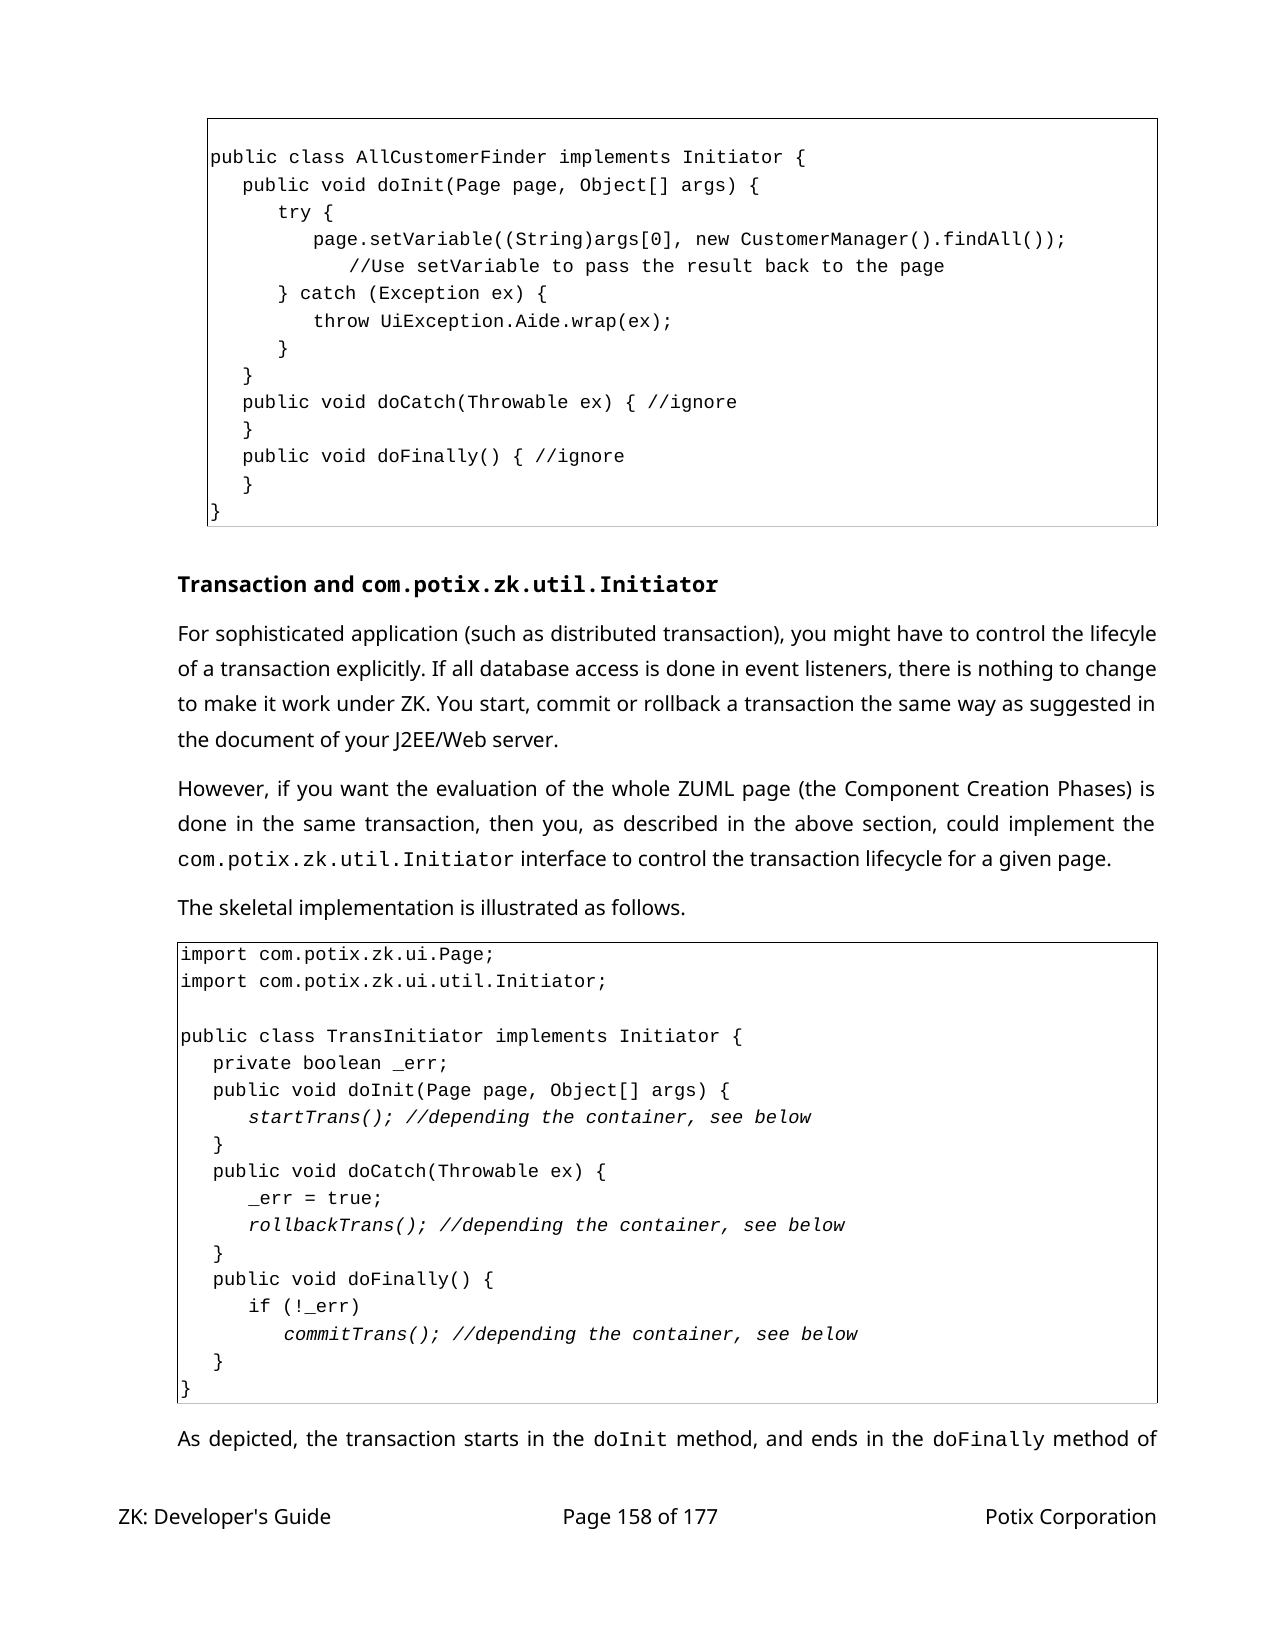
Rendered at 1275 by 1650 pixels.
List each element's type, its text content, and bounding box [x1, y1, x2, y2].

text } [178, 1132, 1157, 1156]
text } [178, 1349, 1157, 1373]
text //Use setVariable to pass the result back to the page [208, 254, 1157, 278]
text The skeletal implementation is illustrated as follows. [177, 893, 1157, 921]
text public void doCatch(Throwable ex) { [178, 1159, 1157, 1183]
text For sophisticated application (such as distributed transaction), you might have to control the lifecyle of a transaction explicitly. If all database access is done in event listeners, there is nothing to change to make it work under ZK. You start, commit or rollback a transaction the same way as suggested in the document of your J2EE/Web server. [177, 619, 1157, 753]
text public class TransInitiator implements Initiator { [178, 1024, 1157, 1048]
text _err = true; [178, 1186, 1157, 1210]
text } public void doFinally() { [178, 1241, 1157, 1291]
text public void doInit(Page page, Object[] args) { [208, 172, 1157, 197]
text } [208, 417, 1157, 441]
text rollbackTrans(); //depending the container, see below [178, 1213, 1157, 1238]
text startTrans(); //depending the container, see below [178, 1104, 1157, 1129]
text private boolean _err; public void doInit(Page page, Object[] args) { [178, 1051, 1157, 1102]
subtitle Transaction and com.potix.zk.util.Initiator [177, 568, 1157, 598]
text } [178, 1376, 1157, 1403]
text try { [208, 200, 1157, 224]
text import com.potix.zk.ui.Page; [178, 943, 1157, 966]
text public void doFinally() { //ignore [208, 444, 1157, 469]
text As depicted, the transaction starts in the doInit method, and ends in the doFinally method of [177, 1424, 1157, 1452]
text public void doCatch(Throwable ex) { //ignore [208, 390, 1157, 414]
text public class AllCustomerFinder implements Initiator { [208, 145, 1157, 169]
text } [208, 336, 1157, 360]
text page.setVariable((String)args[0], new CustomerManager().findAll()); [208, 227, 1157, 251]
text However, if you want the evaluation of the whole ZUML page (the Component Creation Phases) is done in the same transaction, then you, as described in the above section, could implement the com.potix.zk.util.Initiator interface to control the transaction lifecycle for a given page. [177, 774, 1157, 873]
text if (!_err) [178, 1294, 1157, 1318]
text } catch (Exception ex) { [208, 281, 1157, 306]
text } [208, 363, 1157, 387]
text } [208, 499, 1157, 526]
text } [208, 472, 1157, 496]
text throw UiException.Aide.wrap(ex); [208, 308, 1157, 333]
text commitTrans(); //depending the container, see below [178, 1321, 1157, 1346]
text import com.potix.zk.ui.util.Initiator; [178, 969, 1157, 993]
